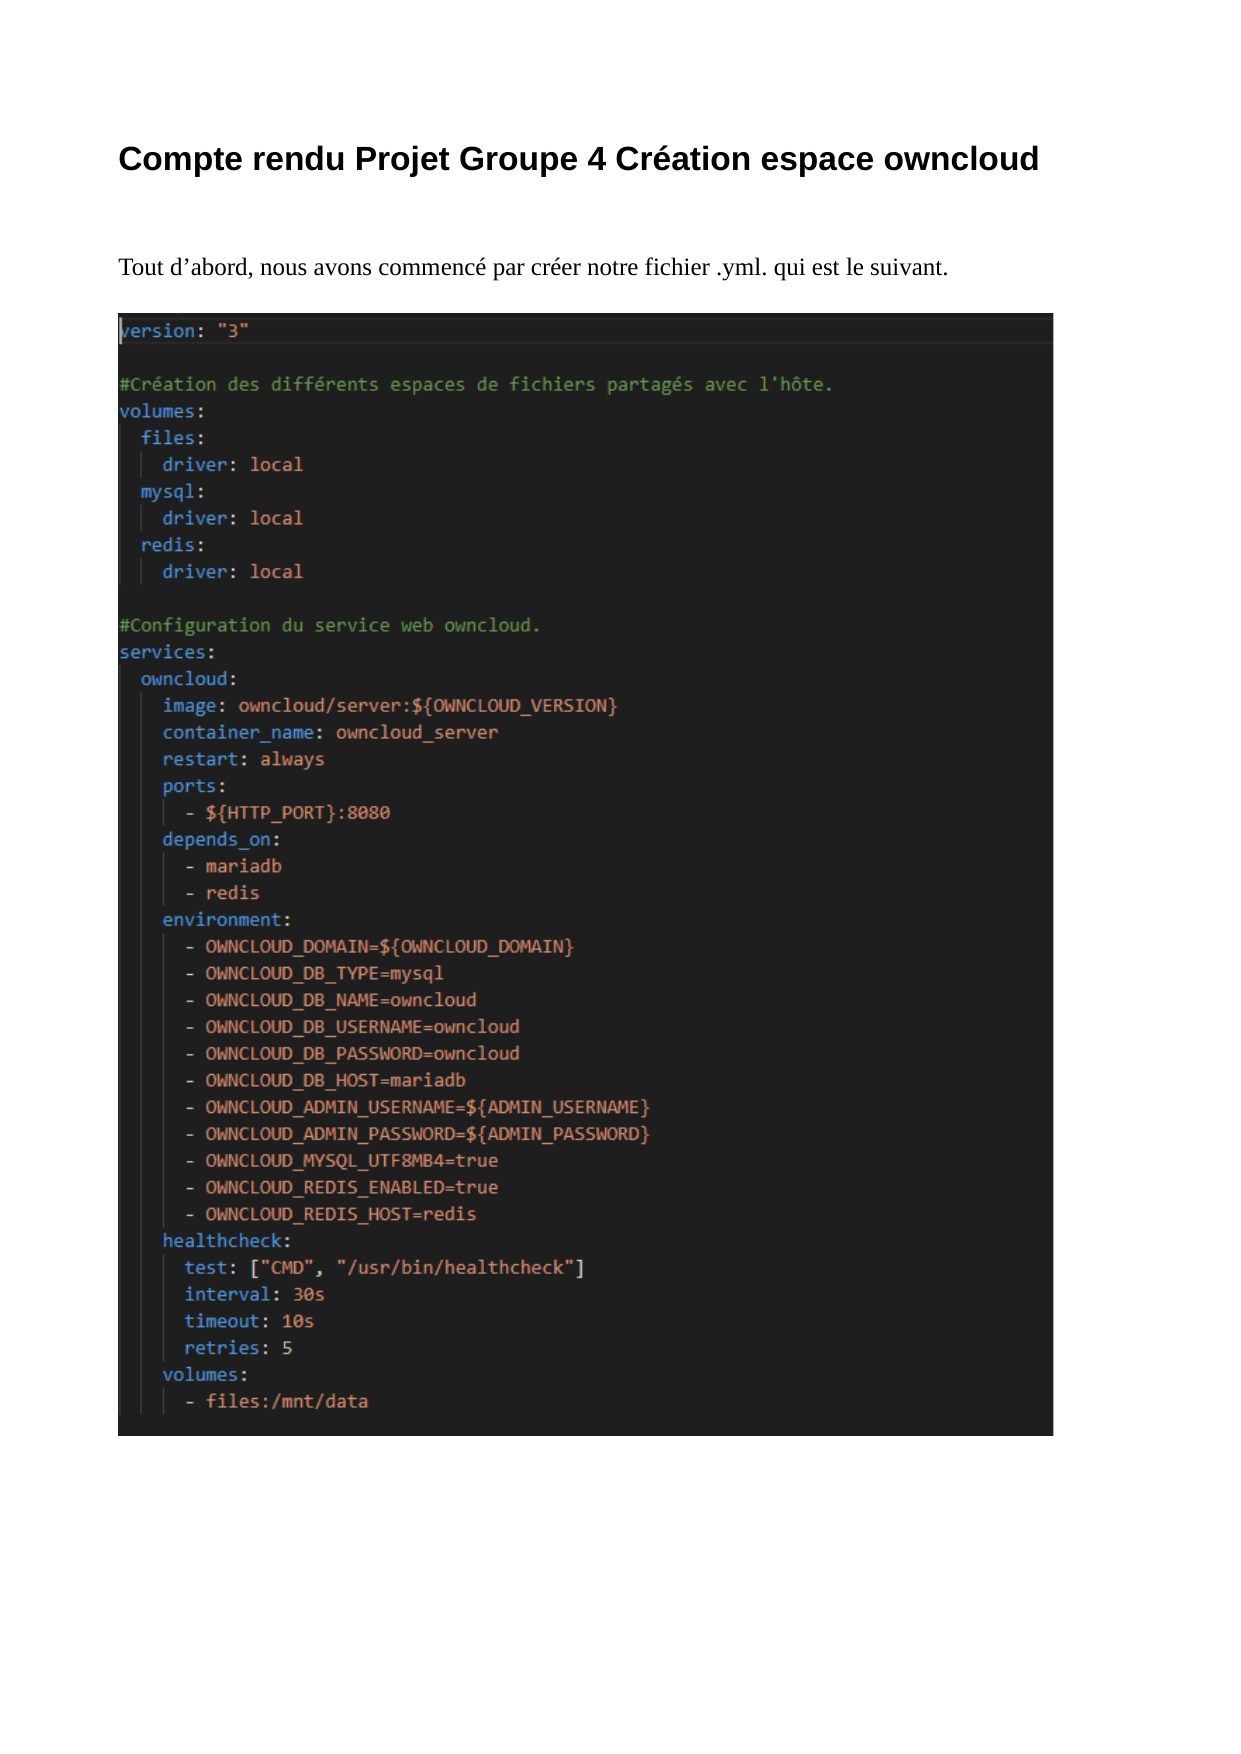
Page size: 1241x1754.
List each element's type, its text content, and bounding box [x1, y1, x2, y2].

subtitle Compte rendu Projet Groupe 4 Création espace owncloud [118, 139, 1122, 178]
text Tout d’abord, nous avons commencé par créer notre fichier .yml. qui est le suivant. [118, 252, 1122, 280]
picture [118, 313, 1054, 1436]
